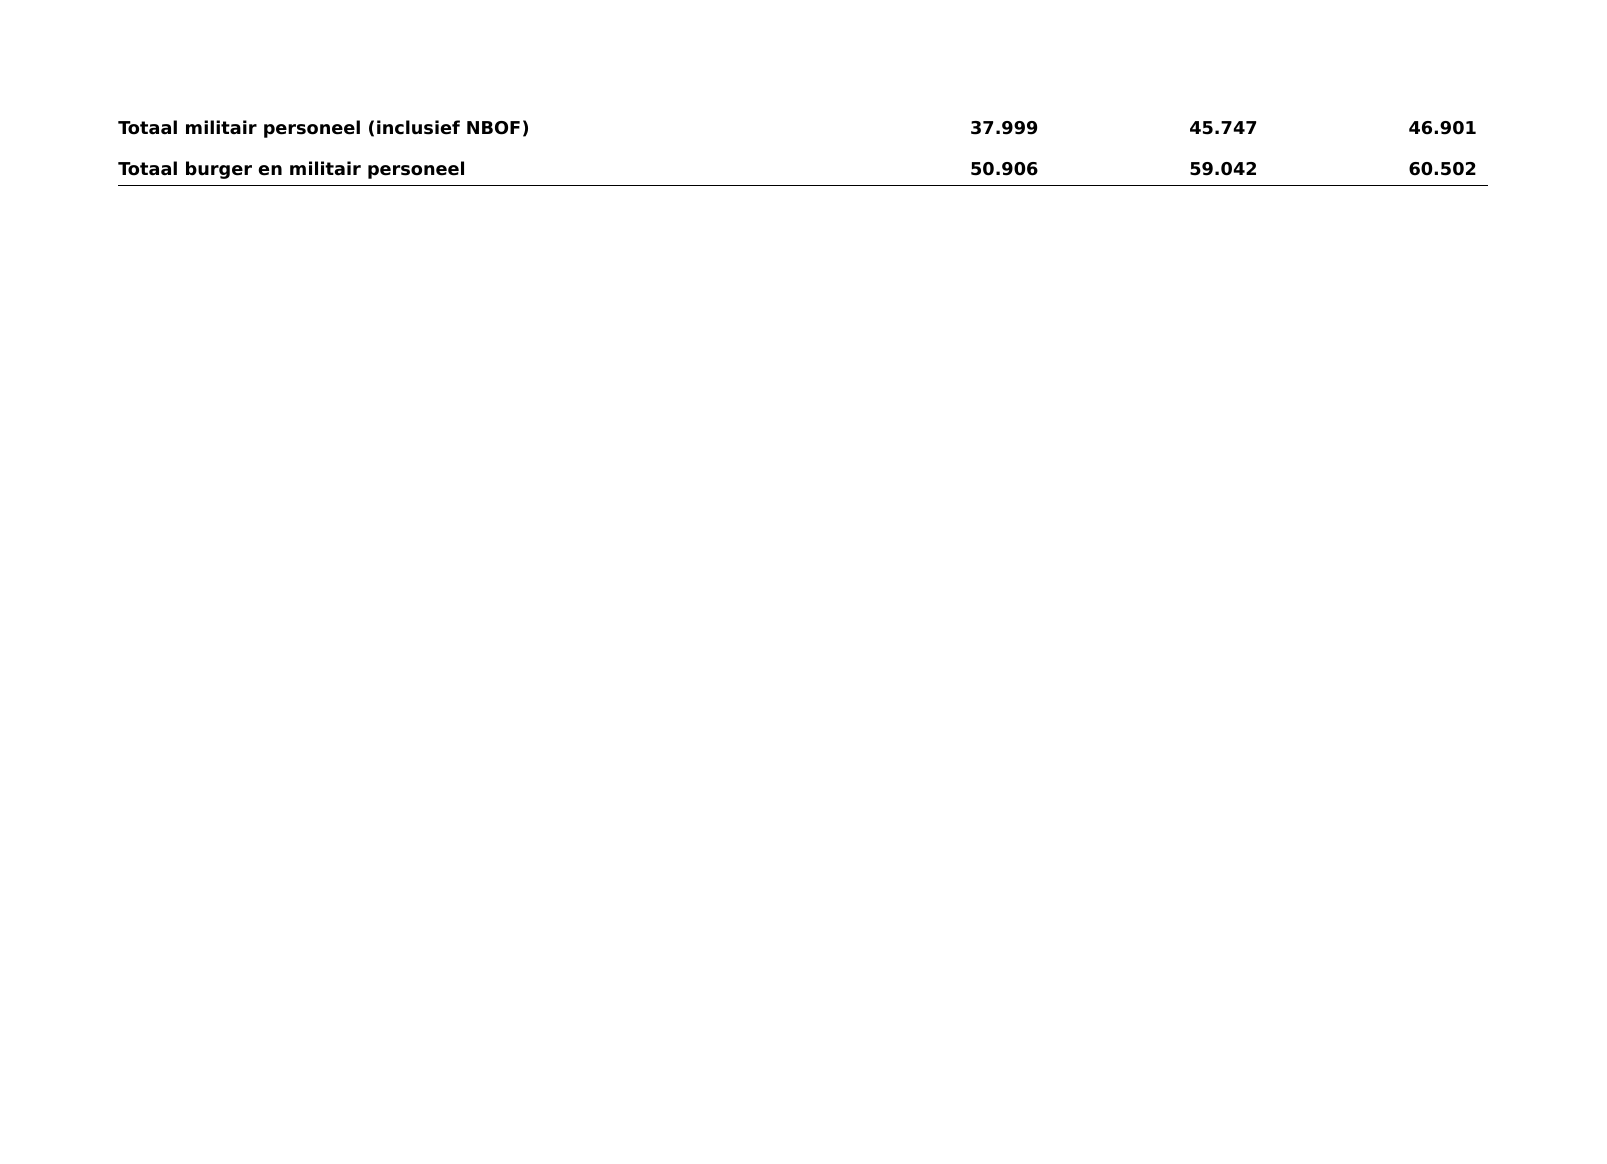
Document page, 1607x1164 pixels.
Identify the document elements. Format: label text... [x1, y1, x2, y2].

table_cell 60.502 [1269, 159, 1488, 185]
table_cell Totaal burger en militair personeel [118, 159, 830, 185]
table_cell [830, 139, 1050, 159]
table_cell 45.747 [1050, 118, 1269, 139]
table_cell [118, 139, 830, 159]
table_cell Totaal militair personeel (inclusief NBOF) [118, 118, 830, 139]
table_cell 37.999 [830, 118, 1050, 139]
table_cell 59.042 [1050, 159, 1269, 185]
table_cell [1050, 139, 1269, 159]
table_cell 50.906 [830, 159, 1050, 185]
table_cell 46.901 [1269, 118, 1488, 139]
table_cell [1269, 139, 1488, 159]
